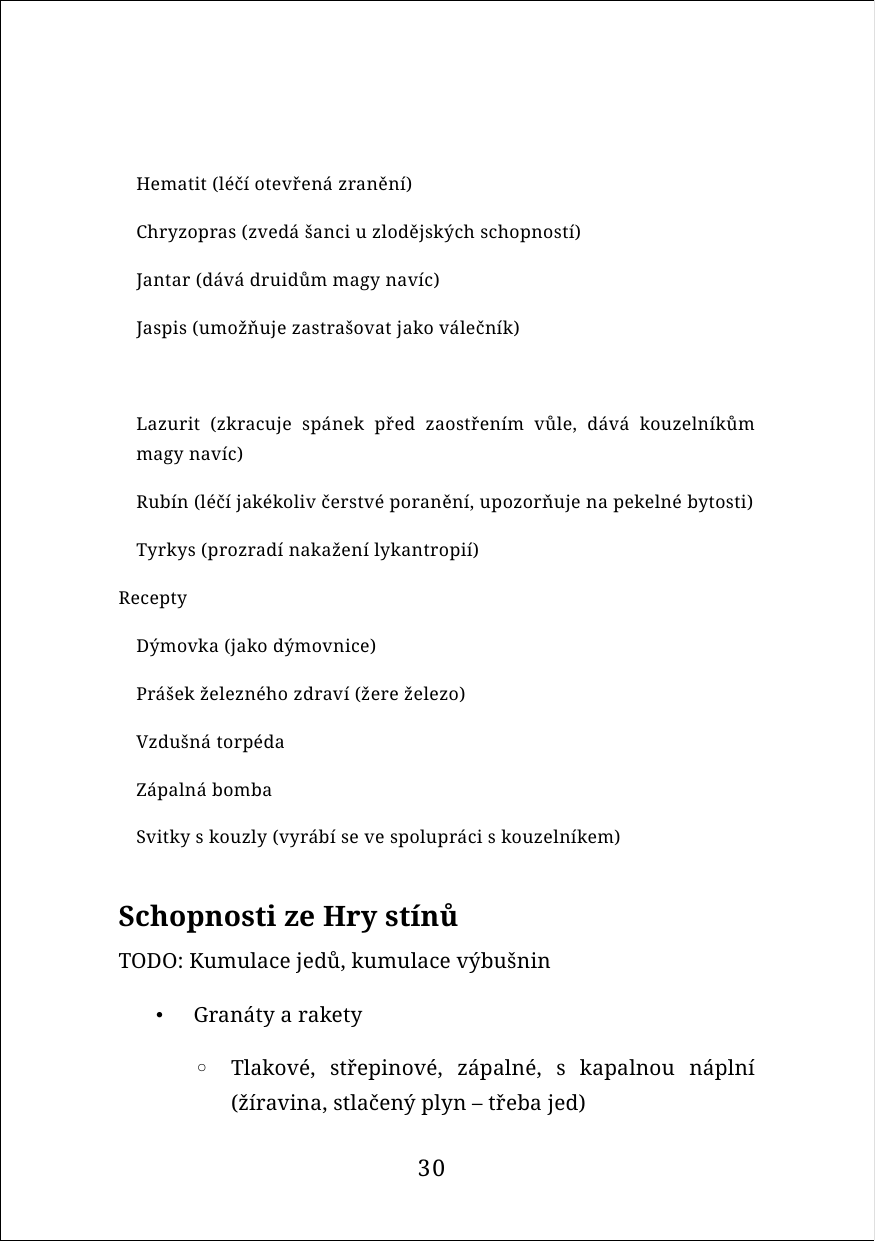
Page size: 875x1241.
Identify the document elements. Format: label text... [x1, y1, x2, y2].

text Vzdušná torpéda [136, 729, 756, 753]
list Granáty a rakety [156, 1000, 756, 1028]
text Dýmovka (jako dýmovnice) [136, 633, 756, 657]
text Svitky s kouzly (vyrábí se ve spolupráci s kouzelníkem) [136, 825, 756, 849]
text Zápalná bomba [136, 777, 756, 801]
text Recepty [118, 585, 756, 609]
text Jantar (dává druidům magy navíc) [136, 268, 756, 292]
text Lazurit (zkracuje spánek před zaostřením vůle, dává kouzelníkům magy navíc) [136, 411, 756, 466]
text Rubín (léčí jakékoliv čerstvé poranění, upozorňuje na pekelné bytosti) [136, 489, 756, 514]
text Chryzopras (zvedá šanci u zlodějských schopností) [136, 220, 756, 244]
text Tyrkys (prozradí nakažení lykantropií) [136, 537, 756, 562]
list Tlakové, střepinové, zápalné, s kapalnou náplní (žíravina, stlačený plyn – třeba jed) [193, 1053, 756, 1117]
text TODO: Kumulace jedů, kumulace výbušnin [118, 947, 756, 975]
text Jaspis (umožňuje zastrašovat jako válečník) [136, 316, 756, 340]
text Hematit (léčí otevřená zranění) [136, 172, 756, 196]
subtitle Schopnosti ze Hry stínů [118, 896, 756, 935]
text Prášek železného zdraví (žere železo) [136, 681, 756, 705]
